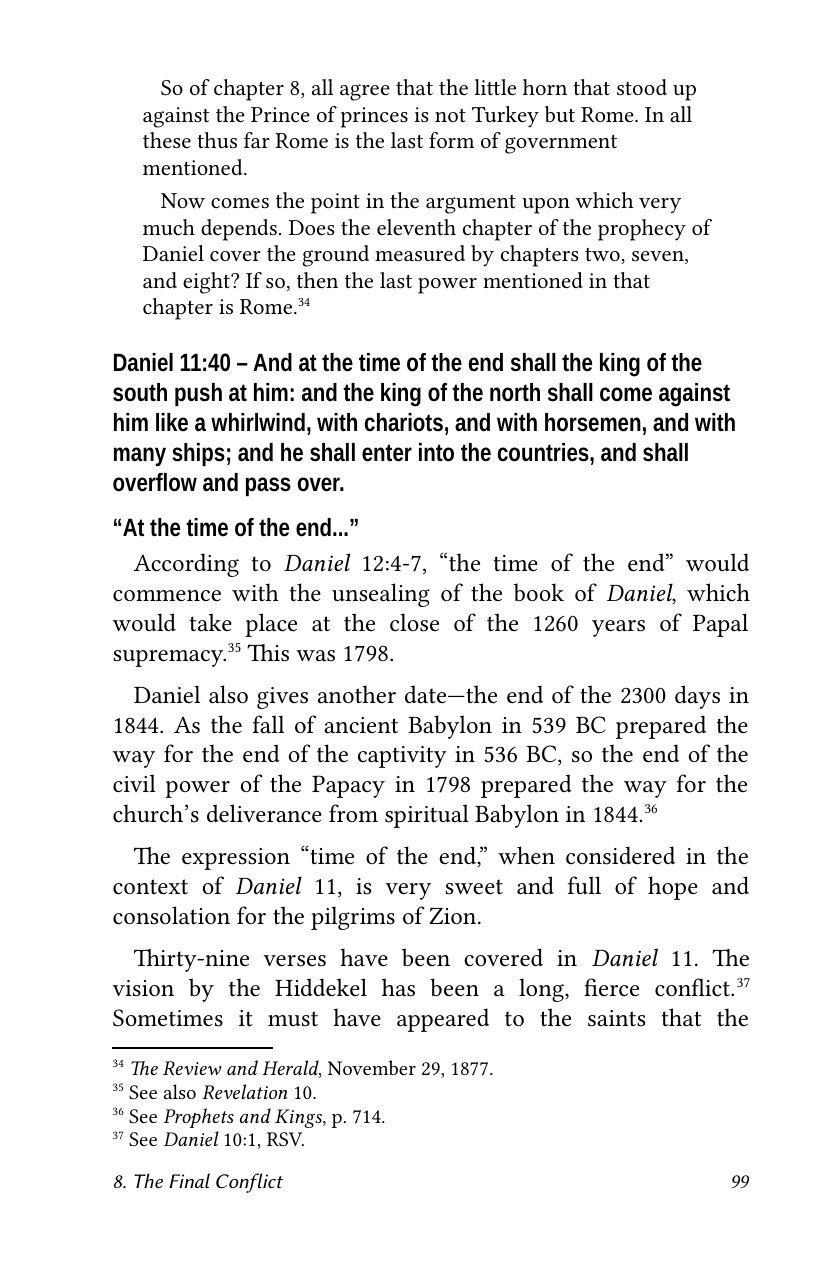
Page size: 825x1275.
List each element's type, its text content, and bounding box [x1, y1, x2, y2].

text So of chapter 8, all agree that the little horn that stood up against the Prince of princes is not Turkey but Rome. In all these thus far Rome is the last form of government mentioned. [142, 75, 720, 181]
text The Review and Herald, November 29, 1877. [112, 1057, 750, 1081]
text Now comes the point in the argument upon which very much depends. Does the eleventh chapter of the prophecy of Daniel cover the ground measured by chapters two, seven, and eight? If so, then the last power mentioned in that chapter is Rome. [142, 188, 720, 321]
text Daniel also gives another date—the end of the 2300 days in 1844. As the fall of ancient Babylon in 539 BC prepared the way for the end of the captivity in 536 BC, so the end of the civil power of the Papacy in 1798 prepared the way for the church’s deliverance from spiritual Babylon in 1844. [112, 681, 750, 829]
text See Daniel 10:1, RSV. [112, 1128, 750, 1152]
text The expression “time of the end,” when considered in the context of Daniel 11, is very sweet and full of hope and consolation for the pilgrims of Zion. [112, 842, 750, 931]
text Thirty-nine verses have been covered in Daniel 11. The vision by the Hiddekel has been a long, fierce conflict. Sometimes it must have appeared to the saints that the [112, 944, 750, 1032]
text Daniel 11:40 – And at the time of the end shall the king of the south push at him: and the king of the north shall come against him like a whirlwind, with chariots, and with horsemen, and with many ships; and he shall enter into the countries, and shall overflow and pass over. [112, 348, 750, 497]
text According to Daniel 12:4-7, “the time of the end” would commence with the unsealing of the book of Daniel, which would take place at the close of the 1260 years of Papal supremacy. This was 1798. [112, 549, 750, 667]
text See also Revelation 10. [112, 1081, 750, 1104]
text “At the time of the end...” [112, 513, 750, 542]
text See Prophets and Kings, p. 714. [112, 1104, 750, 1128]
